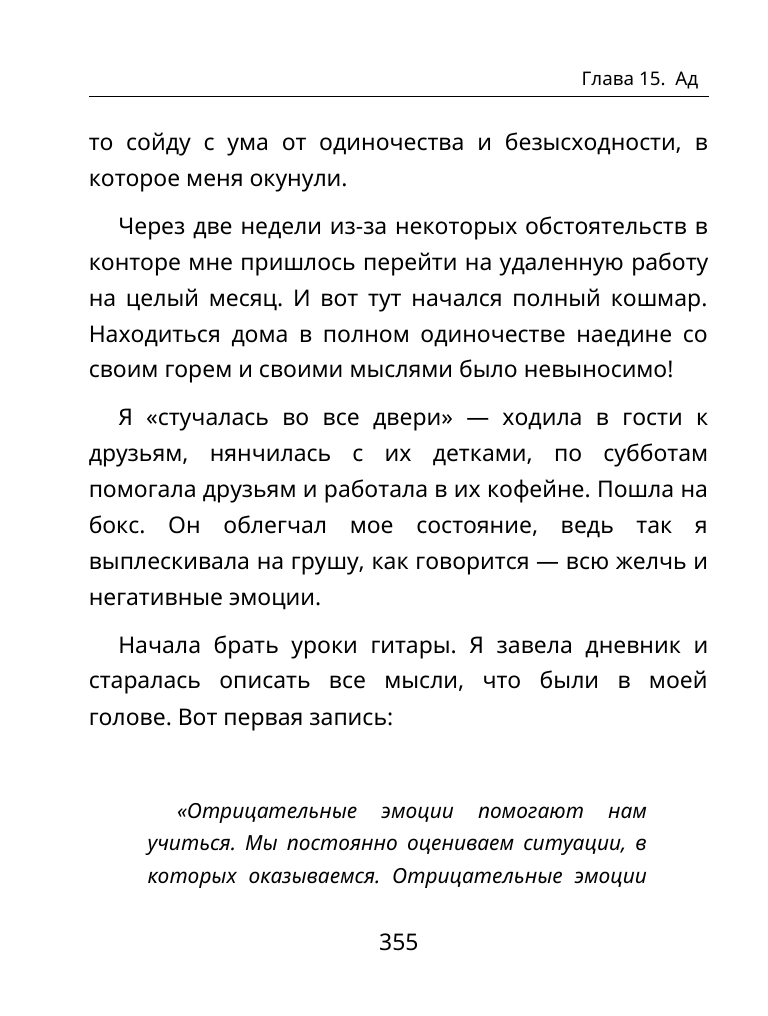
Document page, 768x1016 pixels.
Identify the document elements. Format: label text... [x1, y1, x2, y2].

text то сойду с ума от одиночества и безысходности, в которое меня окунули. [88, 126, 709, 193]
text Я «стучалась во все двери» — ходила в гости к друзьям, нянчилась с их детками, по субботам помогала друзьям и работала в их кофейне. Пошла на бокс. Он облегчал мое состояние, ведь так я выплескивала на грушу, как говорится — всю желчь и негативные эмоции. [88, 401, 709, 612]
text «Отрицательные эмоции помогают нам учиться. Мы постоянно оцениваем ситуации, в которых оказываемся. Отрицательные эмоции [147, 796, 650, 889]
text Через две недели из-за некоторых обстоятельств в конторе мне пришлось перейти на удаленную работу на целый месяц. И вот тут начался полный кошмар. Находиться дома в полном одиночестве наедине со своим горем и своими мыслями было невыносимо! [88, 210, 709, 385]
text Начала брать уроки гитары. Я завела дневник и старалась описать все мысли, что были в моей голове. Вот первая запись: [88, 628, 709, 732]
